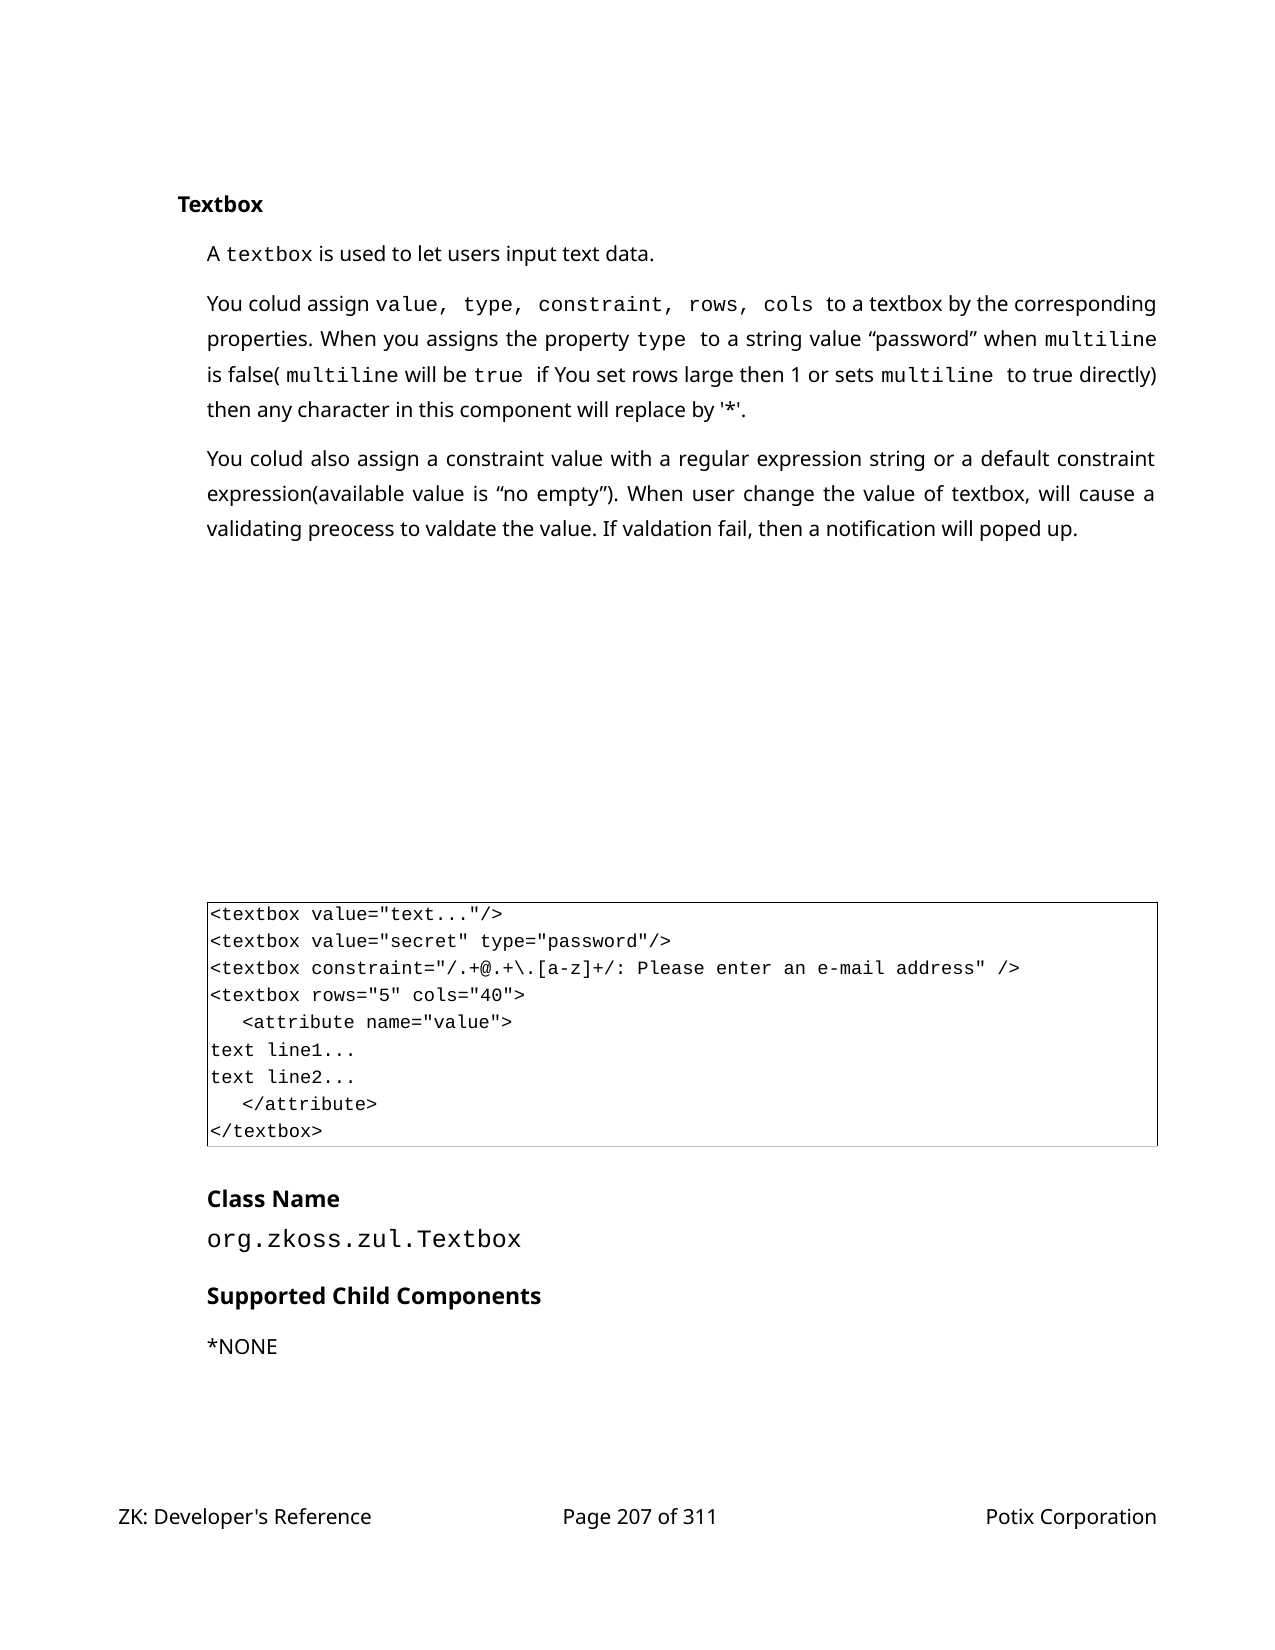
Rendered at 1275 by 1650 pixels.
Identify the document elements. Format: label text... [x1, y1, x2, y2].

text </attribute> [208, 1092, 1157, 1116]
subtitle Class Name [207, 1183, 1157, 1214]
text You colud assign value, type, constraint, rows, cols to a textbox by the corresponding properties. When you assigns the property type to a string value “password” when multiline is false( multiline will be true if You set rows large then 1 or sets multiline to true directly) then any character in this component will replace by '*'. [207, 289, 1157, 423]
text *NONE [207, 1332, 1157, 1360]
text <attribute name="value"> [208, 1010, 1157, 1035]
text <textbox rows="5" cols="40"> [208, 983, 1157, 1007]
subtitle Textbox [177, 189, 1157, 219]
text <textbox value="secret" type="password"/> [208, 929, 1157, 953]
text A textbox is used to let users input text data. [207, 239, 1157, 268]
text org.zkoss.zul.Textbox [207, 1227, 1157, 1255]
text You colud also assign a constraint value with a regular expression string or a default constraint expression(available value is “no empty”). When user change the value of textbox, will cause a validating preocess to valdate the value. If valdation fail, then a notification will poped up. [207, 444, 1157, 543]
subtitle Supported Child Components [207, 1280, 1157, 1311]
text </textbox> [208, 1119, 1157, 1146]
text text line1... [208, 1038, 1157, 1062]
text <textbox constraint="/.+@.+\.[a-z]+/: Please enter an e-mail address" /> [208, 956, 1157, 980]
text text line2... [208, 1065, 1157, 1089]
text <textbox value="text..."/> [208, 903, 1157, 926]
